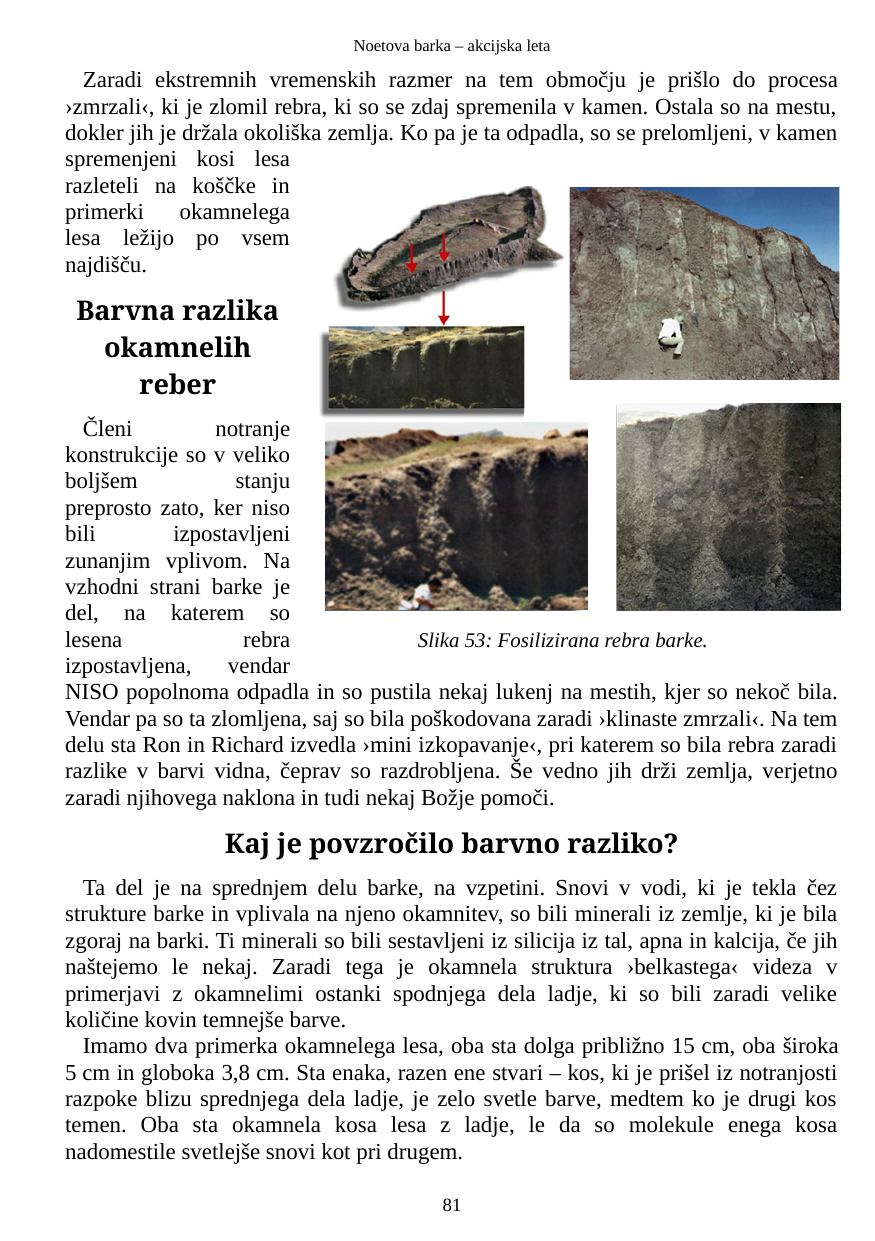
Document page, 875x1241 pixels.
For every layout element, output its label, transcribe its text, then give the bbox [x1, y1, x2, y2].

text Slika 53: Fosilizirana rebra barke. [290, 611, 837, 652]
subtitle Kaj je povzročilo barvno razliko? [65, 825, 839, 862]
picture [318, 186, 588, 611]
text Ta del je na sprednjem delu barke, na vzpetini. Snovi v vodi, ki je tekla čez strukture barke in vplivala na njeno okamnitev, so bili minerali iz zemlje, ki je bila zgoraj na barki. Ti minerali so bili sestavljeni iz silicija iz tal, apna in kalcija, če jih naštejemo le nekaj. Zaradi tega je okamnela struktura ›belkastega‹ videza v primerjavi z okamnelimi ostanki spodnjega dela ladje, ki so bili zaradi velike količine kovin temnejše barve. [65, 874, 839, 1032]
text Zaradi ekstremnih vremenskih razmer na tem območju je prišlo do procesa ›zmrzali‹, ki je zlomil rebra, ki so se zdaj spremenila v kamen. Ostala so na mestu, dokler jih je držala okoliška zemlja. Ko pa je ta odpadla, so se prelomljeni, v kamen spremenjeni kosi lesa razleteli na koščke in primerki okamnelega lesa ležijo po vsem najdišču. [65, 66, 839, 277]
subtitle Barvna razlika okamnelih reber [65, 292, 290, 402]
picture [569, 187, 840, 380]
picture [616, 403, 842, 611]
text Členi notranje konstrukcije so v veliko boljšem stanju preprosto zato, ker niso bili izpostavljeni zunanjim vplivom. Na vzhodni strani barke je del, na katerem so lesena rebra izpostavljena, vendar NISO popolnoma odpadla in so pustila nekaj lukenj na mestih, kjer so nekoč bila. Vendar pa so ta zlomljena, saj so bila poškodovana zaradi ›klinaste zmrzali‹. Na tem delu sta Ron in Richard izvedla ›mini izkopavanje‹, pri katerem so bila rebra zaradi razlike v barvi vidna, čeprav so razdrobljena. Še vedno jih drži zemlja, verjetno zaradi njihovega naklona in tudi nekaj Božje pomoči. [65, 415, 839, 810]
text Imamo dva primerka okamnelega lesa, oba sta dolga približno 15 cm, oba široka 5 cm in globoka 3,8 cm. Sta enaka, razen ene stvari – kos, ki je prišel iz notranjosti razpoke blizu sprednjega dela ladje, je zelo svetle barve, medtem ko je drugi kos temen. Oba sta okamnela kosa lesa z ladje, le da so molekule enega kosa nadomestile svetlejše snovi kot pri drugem. [65, 1032, 839, 1164]
